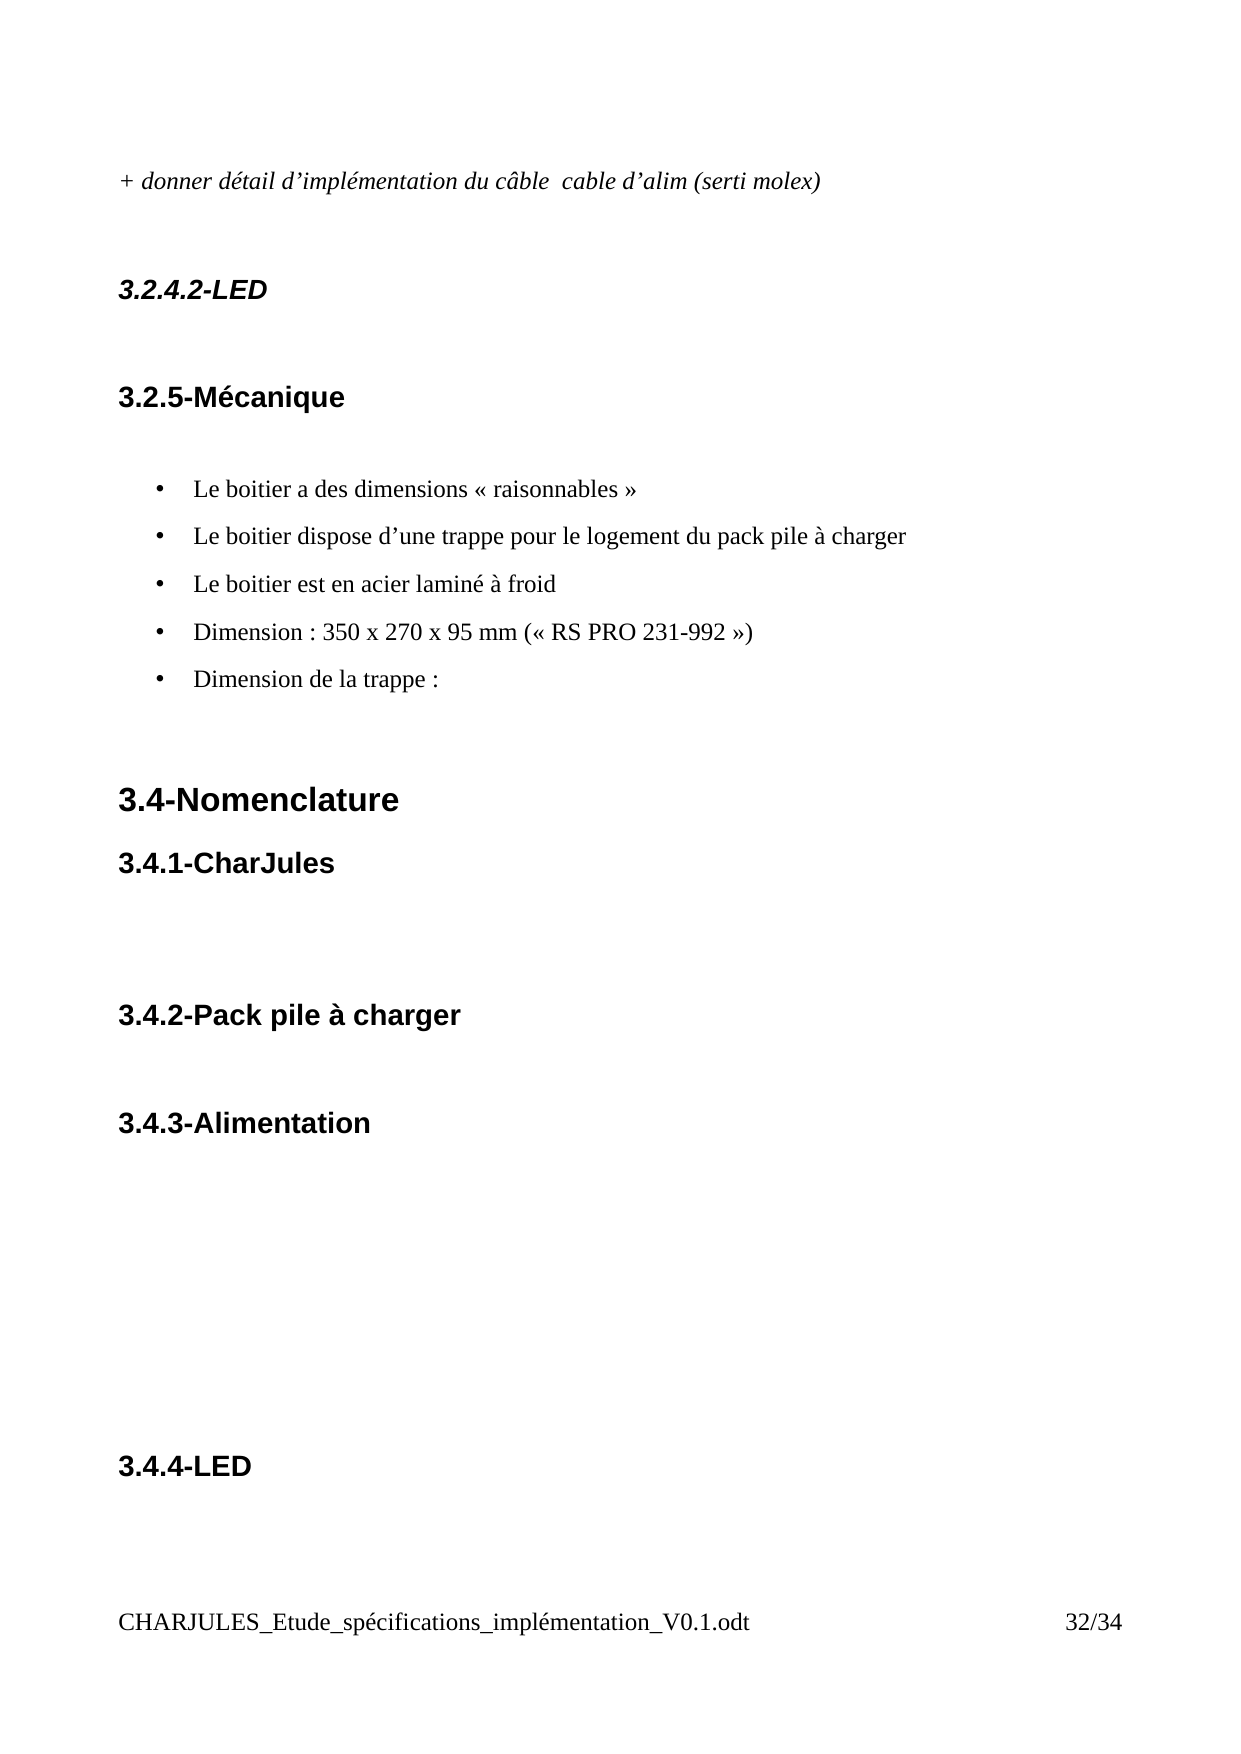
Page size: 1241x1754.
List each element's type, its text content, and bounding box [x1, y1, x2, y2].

subtitle 3.4.3-Alimentation [118, 1106, 1122, 1140]
list Le boitier dispose d’une trappe pour le logement du pack pile à charger [156, 521, 1122, 550]
subtitle 3.2.4.2-LED [118, 273, 1122, 305]
list Dimension : 350 x 270 x 95 mm (« RS PRO 231-992 ») [156, 617, 1122, 645]
text + donner détail d’implémentation du câble cable d’alim (serti molex) [118, 166, 1122, 194]
list Dimension de la trappe : [156, 664, 1122, 693]
subtitle 3.4-Nomenclature [118, 780, 1122, 819]
list Le boitier est en acier laminé à froid [156, 569, 1122, 598]
subtitle 3.2.5-Mécanique [118, 380, 1122, 414]
subtitle 3.4.1-CharJules [118, 846, 1122, 880]
list Le boitier a des dimensions « raisonnables » [156, 474, 1122, 503]
subtitle 3.4.2-Pack pile à charger [118, 998, 1122, 1032]
subtitle 3.4.4-LED [118, 1448, 1122, 1482]
